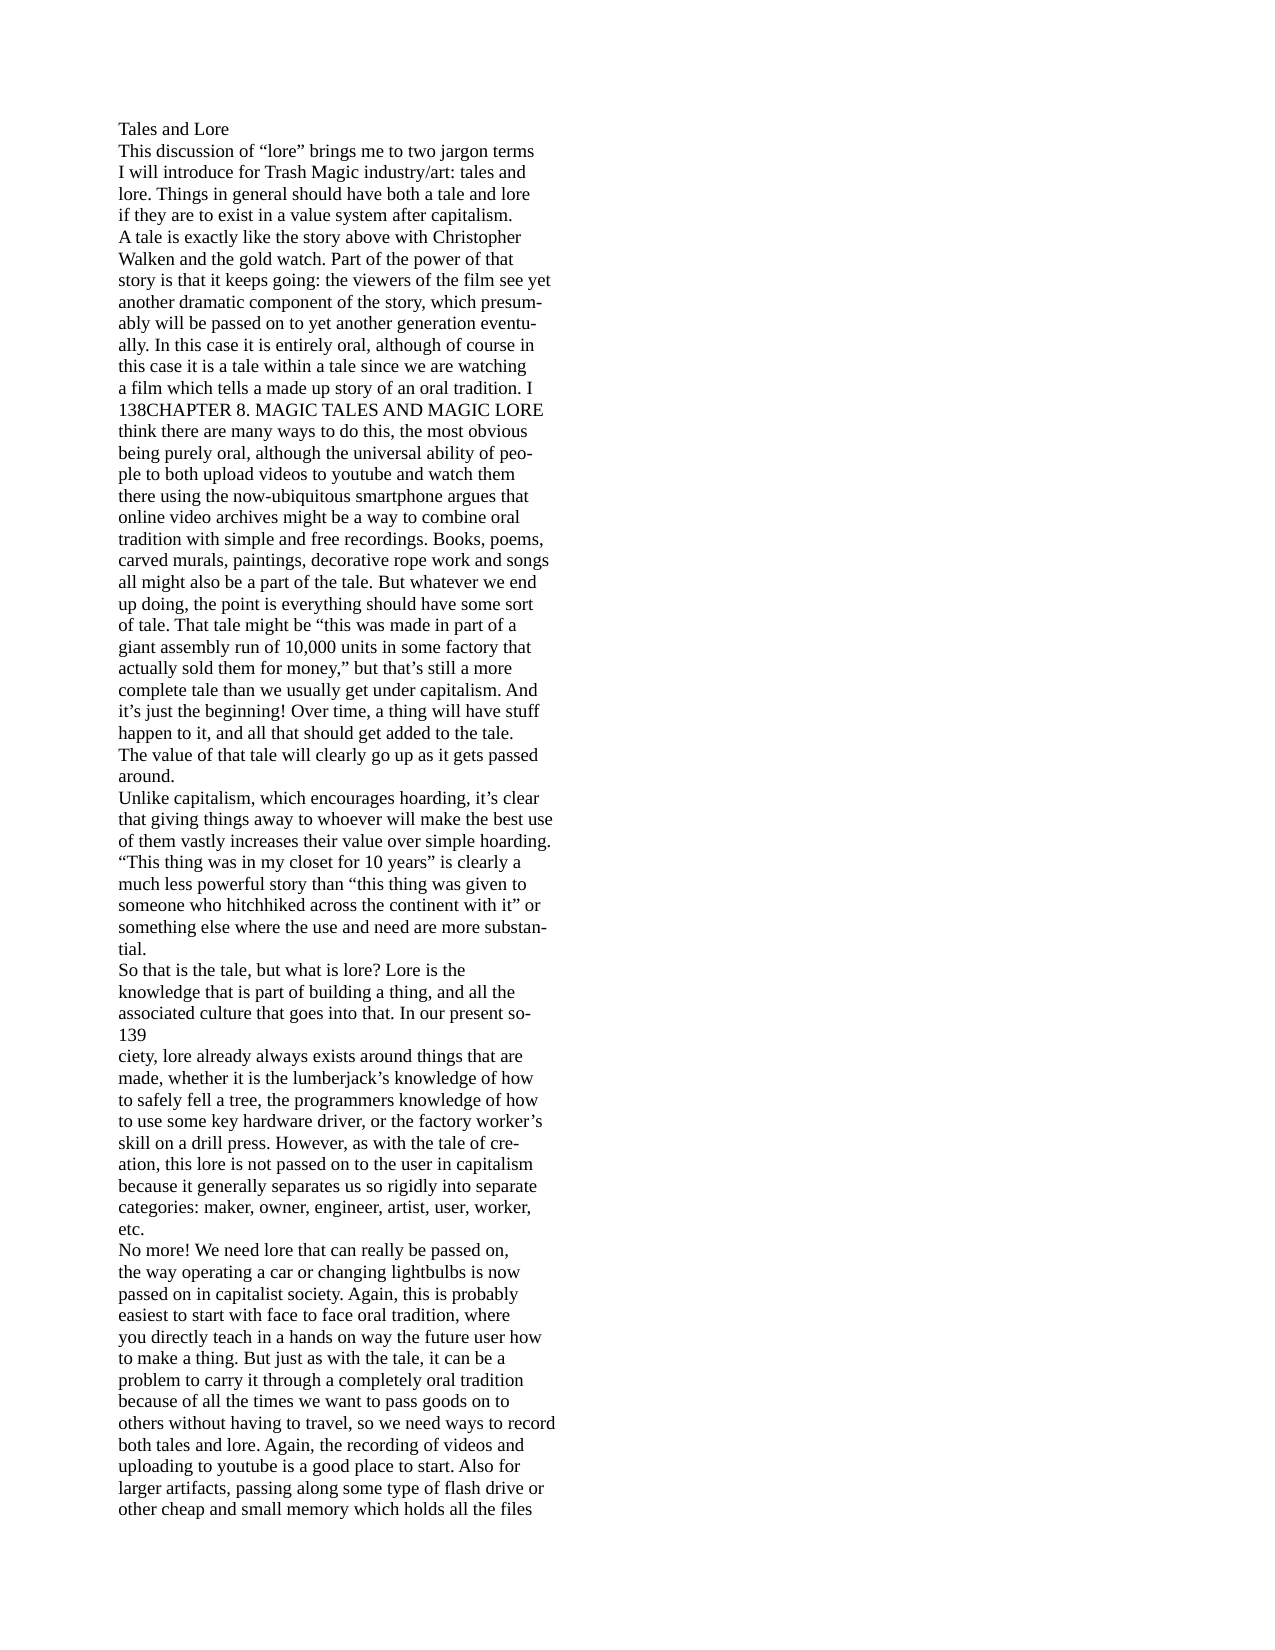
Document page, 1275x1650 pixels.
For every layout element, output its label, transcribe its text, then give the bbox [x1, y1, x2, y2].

text ably will be passed on to yet another generation eventu- [118, 312, 1157, 334]
text So that is the tale, but what is lore? Lore is the [118, 959, 1157, 981]
text tradition with simple and free recordings. Books, poems, [118, 528, 1157, 549]
text I will introduce for Trash Magic industry/art: tales and [118, 161, 1157, 183]
text because it generally separates us so rigidly into separate [118, 1175, 1157, 1196]
text skill on a drill press. However, as with the tale of cre- [118, 1132, 1157, 1153]
text larger artifacts, passing along some type of flash drive or [118, 1477, 1157, 1498]
text up doing, the point is everything should have some sort [118, 592, 1157, 614]
text “This thing was in my closet for 10 years” is clearly a [118, 851, 1157, 873]
text knowledge that is part of building a thing, and all the [118, 981, 1157, 1002]
text the way operating a car or changing lightbulbs is now [118, 1261, 1157, 1282]
text actually sold them for money,” but that’s still a more [118, 657, 1157, 679]
text others without having to travel, so we need ways to record [118, 1412, 1157, 1433]
text associated culture that goes into that. In our present so- [118, 1002, 1157, 1024]
text of tale. That tale might be “this was made in part of a [118, 614, 1157, 636]
text that giving things away to whoever will make the best use [118, 808, 1157, 830]
text 139 [118, 1024, 1157, 1045]
text No more! We need lore that can really be passed on, [118, 1239, 1157, 1261]
text to use some key hardware driver, or the factory worker’s [118, 1110, 1157, 1132]
text categories: maker, owner, engineer, artist, user, worker, [118, 1196, 1157, 1218]
text easiest to start with face to face oral tradition, where [118, 1304, 1157, 1326]
text someone who hitchhiked across the continent with it” or [118, 894, 1157, 916]
text this case it is a tale within a tale since we are watching [118, 355, 1157, 377]
text online video archives might be a way to combine oral [118, 506, 1157, 528]
text ation, this lore is not passed on to the user in capitalism [118, 1153, 1157, 1175]
text story is that it keeps going: the viewers of the film see yet [118, 269, 1157, 291]
text much less powerful story than “this thing was given to [118, 873, 1157, 894]
text passed on in capitalist society. Again, this is probably [118, 1282, 1157, 1304]
text ciety, lore already always exists around things that are [118, 1045, 1157, 1067]
text because of all the times we want to pass goods on to [118, 1390, 1157, 1412]
text around. [118, 765, 1157, 787]
text etc. [118, 1218, 1157, 1239]
text carved murals, paintings, decorative rope work and songs [118, 549, 1157, 571]
text if they are to exist in a value system after capitalism. [118, 204, 1157, 226]
text there using the now-ubiquitous smartphone argues that [118, 485, 1157, 506]
text ally. In this case it is entirely oral, although of course in [118, 334, 1157, 355]
text being purely oral, although the universal ability of peo- [118, 442, 1157, 463]
text A tale is exactly like the story above with Christopher [118, 226, 1157, 247]
text tial. [118, 937, 1157, 959]
text a film which tells a made up story of an oral tradition. I [118, 377, 1157, 398]
text giant assembly run of 10,000 units in some factory that [118, 636, 1157, 657]
text Walken and the gold watch. Part of the power of that [118, 247, 1157, 269]
text Tales and Lore [118, 118, 1157, 140]
text something else where the use and need are more substan- [118, 916, 1157, 937]
text of them vastly increases their value over simple hoarding. [118, 830, 1157, 851]
text The value of that tale will clearly go up as it gets passed [118, 743, 1157, 765]
text This discussion of “lore” brings me to two jargon terms [118, 140, 1157, 161]
text another dramatic component of the story, which presum- [118, 291, 1157, 312]
text complete tale than we usually get under capitalism. And [118, 679, 1157, 700]
text 138CHAPTER 8. MAGIC TALES AND MAGIC LORE [118, 398, 1157, 420]
text both tales and lore. Again, the recording of videos and [118, 1433, 1157, 1455]
text lore. Things in general should have both a tale and lore [118, 183, 1157, 204]
text problem to carry it through a completely oral tradition [118, 1369, 1157, 1390]
text happen to it, and all that should get added to the tale. [118, 722, 1157, 743]
text made, whether it is the lumberjack’s knowledge of how [118, 1067, 1157, 1088]
text to make a thing. But just as with the tale, it can be a [118, 1347, 1157, 1369]
text other cheap and small memory which holds all the files [118, 1498, 1157, 1520]
text think there are many ways to do this, the most obvious [118, 420, 1157, 442]
text Unlike capitalism, which encourages hoarding, it’s clear [118, 787, 1157, 808]
text to safely fell a tree, the programmers knowledge of how [118, 1088, 1157, 1110]
text it’s just the beginning! Over time, a thing will have stuff [118, 700, 1157, 722]
text all might also be a part of the tale. But whatever we end [118, 571, 1157, 592]
text ple to both upload videos to youtube and watch them [118, 463, 1157, 485]
text you directly teach in a hands on way the future user how [118, 1326, 1157, 1347]
text uploading to youtube is a good place to start. Also for [118, 1455, 1157, 1477]
